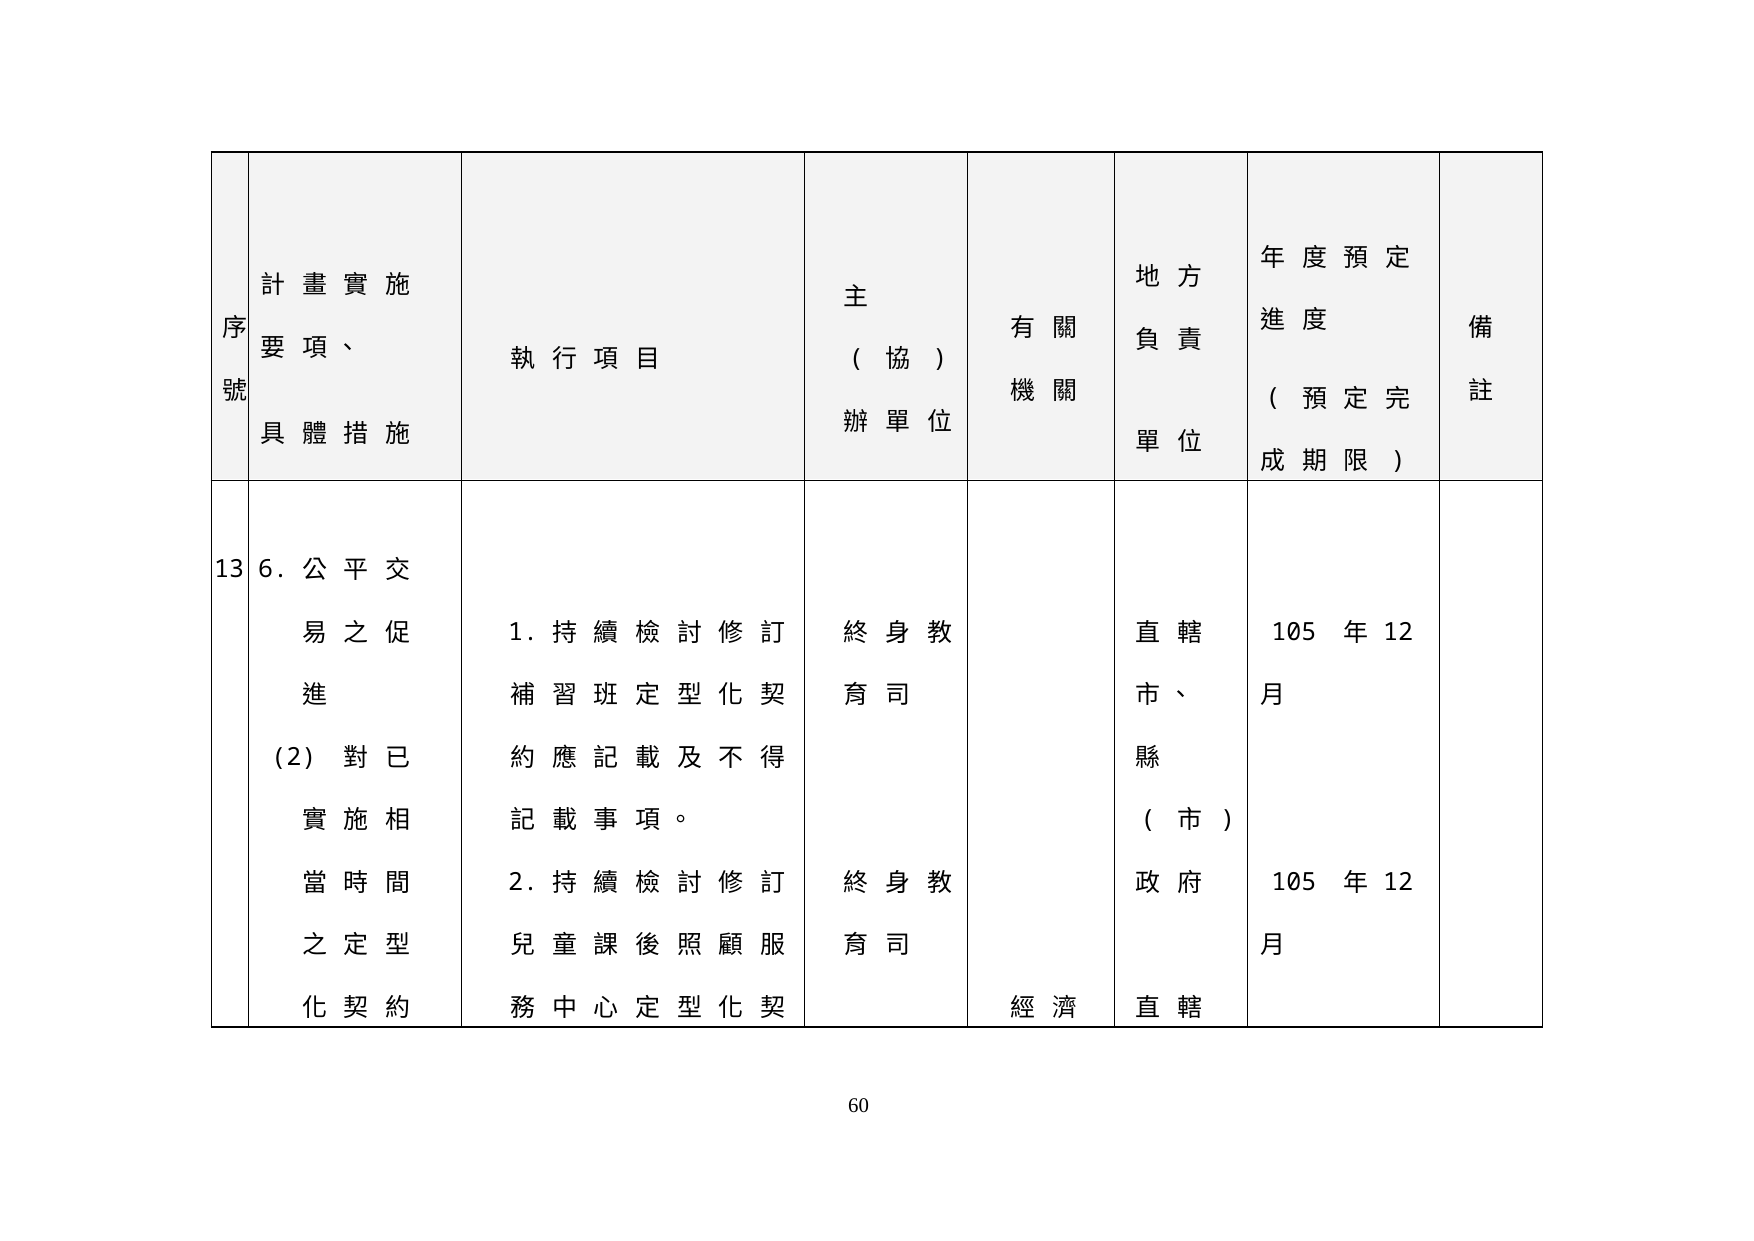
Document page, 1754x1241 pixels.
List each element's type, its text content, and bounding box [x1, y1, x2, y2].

table_cell 6.公平交易之促進 (2)對已實施相當時間之定型化契約 [249, 481, 461, 1026]
table_cell 1.持續檢討修訂補習班定型化契約應記載及不得記載事項。 2.持續檢討修訂兒童課後照顧服務中心定型化契 [462, 481, 804, 1026]
table_header 計畫實施要項、 具體措施 [249, 153, 461, 479]
table_header 執行項目 [462, 153, 804, 479]
table_cell 經濟 [968, 481, 1114, 1026]
table_cell 105年12月 105年12月 [1248, 481, 1439, 1026]
table_cell 直轄市、縣(市)政府 直轄 [1115, 481, 1247, 1026]
table_header 地方負責 單位 [1115, 153, 1247, 479]
table_header 年度預定進度 (預定完成期限) [1248, 153, 1439, 479]
table_header 有關機關 [968, 153, 1114, 479]
table_header 備註 [1440, 153, 1542, 479]
table_header 序號 [212, 153, 248, 479]
table_cell 終身教育司 終身教育司 [805, 481, 967, 1026]
table_cell [1440, 481, 1542, 1026]
table_header 主(協)辦單位 [805, 153, 967, 479]
table_cell [212, 481, 248, 1026]
